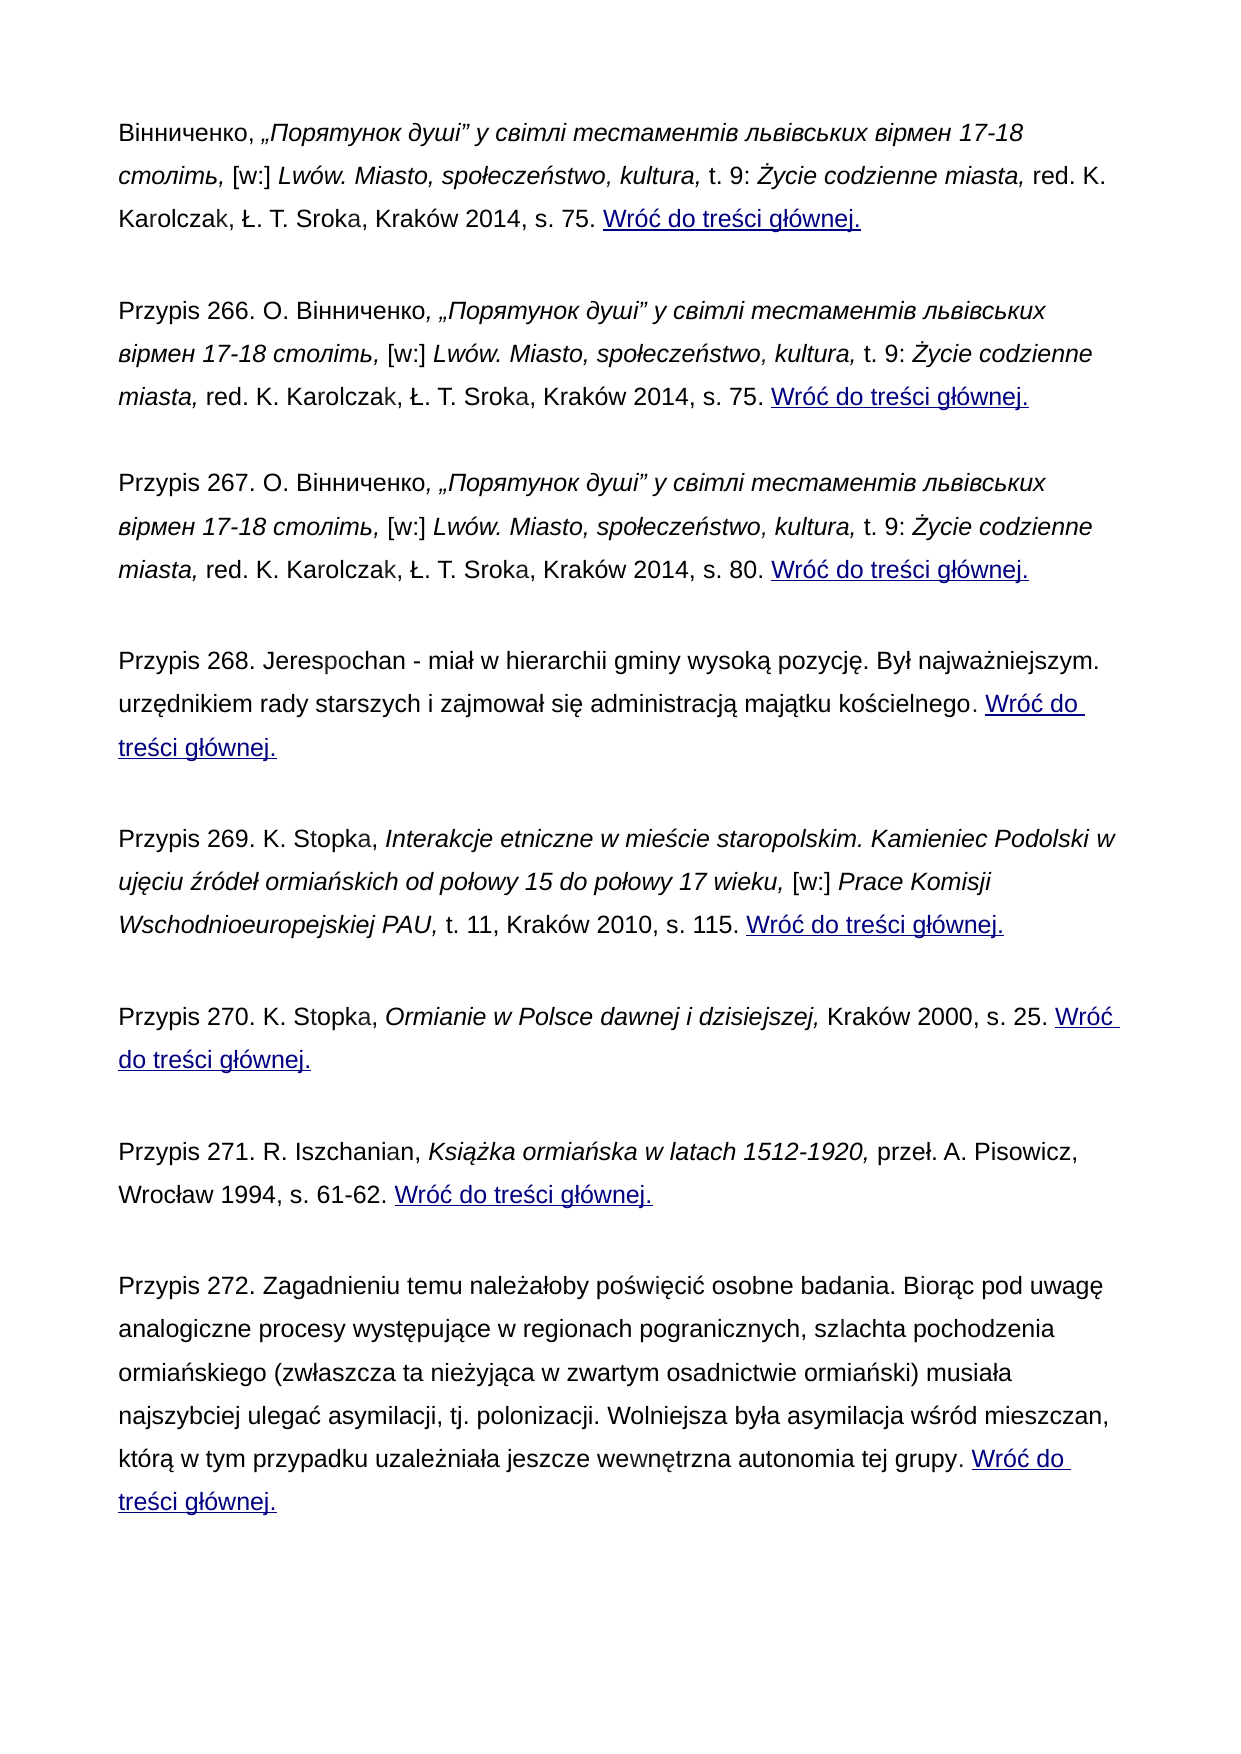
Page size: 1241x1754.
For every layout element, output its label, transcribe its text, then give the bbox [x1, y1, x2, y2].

text Przypis 268. Jerespochan - miał w hierarchii gminy wysoką pozycję. Był najważniejszym. urzędnikiem rady starszych i zajmował się administracją majątku kościelnego. Wróć do treści głównej. [118, 646, 1122, 761]
text Przypis 271. R. Iszchanian, Książka ormiańska w latach 1512-1920, przeł. A. Pisowicz, Wrocław 1994, s. 61-62. Wróć do treści głównej. [118, 1137, 1122, 1208]
text Вінниченко, „Порятунок душі” у світлі тестаментів львівських вірмен 17-18 століть, [w:] Lwów. Miasto, społeczeństwo, kultura, t. 9: Życie codzienne miasta, red. K. Karolczak, Ł. T. Sroka, Kraków 2014, s. 75. Wróć do treści głównej. [118, 118, 1122, 233]
text Przypis 270. K. Stopka, Ormianie w Polsce dawnej i dzisiejszej, Kraków 2000, s. 25. Wróć do treści głównej. [118, 1002, 1122, 1074]
text Przypis 266. O. Вінниченко, „Порятунок душі” у світлі тестаментів львівських вірмен 17-18 століть, [w:] Lwów. Miasto, społeczeństwo, kultura, t. 9: Życie codzienne miasta, red. K. Karolczak, Ł. T. Sroka, Kraków 2014, s. 75. Wróć do treści głównej. [118, 296, 1122, 411]
text Przypis 267. O. Вінниченко, „Порятунок душі” у світлі тестаментів львівських вірмен 17-18 століть, [w:] Lwów. Miasto, społeczeństwo, kultura, t. 9: Życie codzienne miasta, red. K. Karolczak, Ł. T. Sroka, Kraków 2014, s. 80. Wróć do treści głównej. [118, 468, 1122, 583]
text Przypis 272. Zagadnieniu temu należałoby poświęcić osobne badania. Biorąc pod uwagę analogiczne procesy występujące w regionach pogranicznych, szlachta pochodzenia ormiańskiego (zwłaszcza ta nieżyjąca w zwartym osadnictwie ormiański) musiała najszybciej ulegać asymilacji, tj. polonizacji. Wolniejsza była asymilacja wśród mieszczan, którą w tym przypadku uzależniała jeszcze wewnętrzna autonomia tej grupy. Wróć do treści głównej. [118, 1271, 1122, 1516]
text Przypis 269. K. Stopka, Interakcje etniczne w mieście staropolskim. Kamieniec Podolski w ujęciu źródeł ormiańskich od połowy 15 do połowy 17 wieku, [w:] Prace Komisji Wschodnioeuropejskiej PAU, t. 11, Kraków 2010, s. 115. Wróć do treści głównej. [118, 824, 1122, 939]
